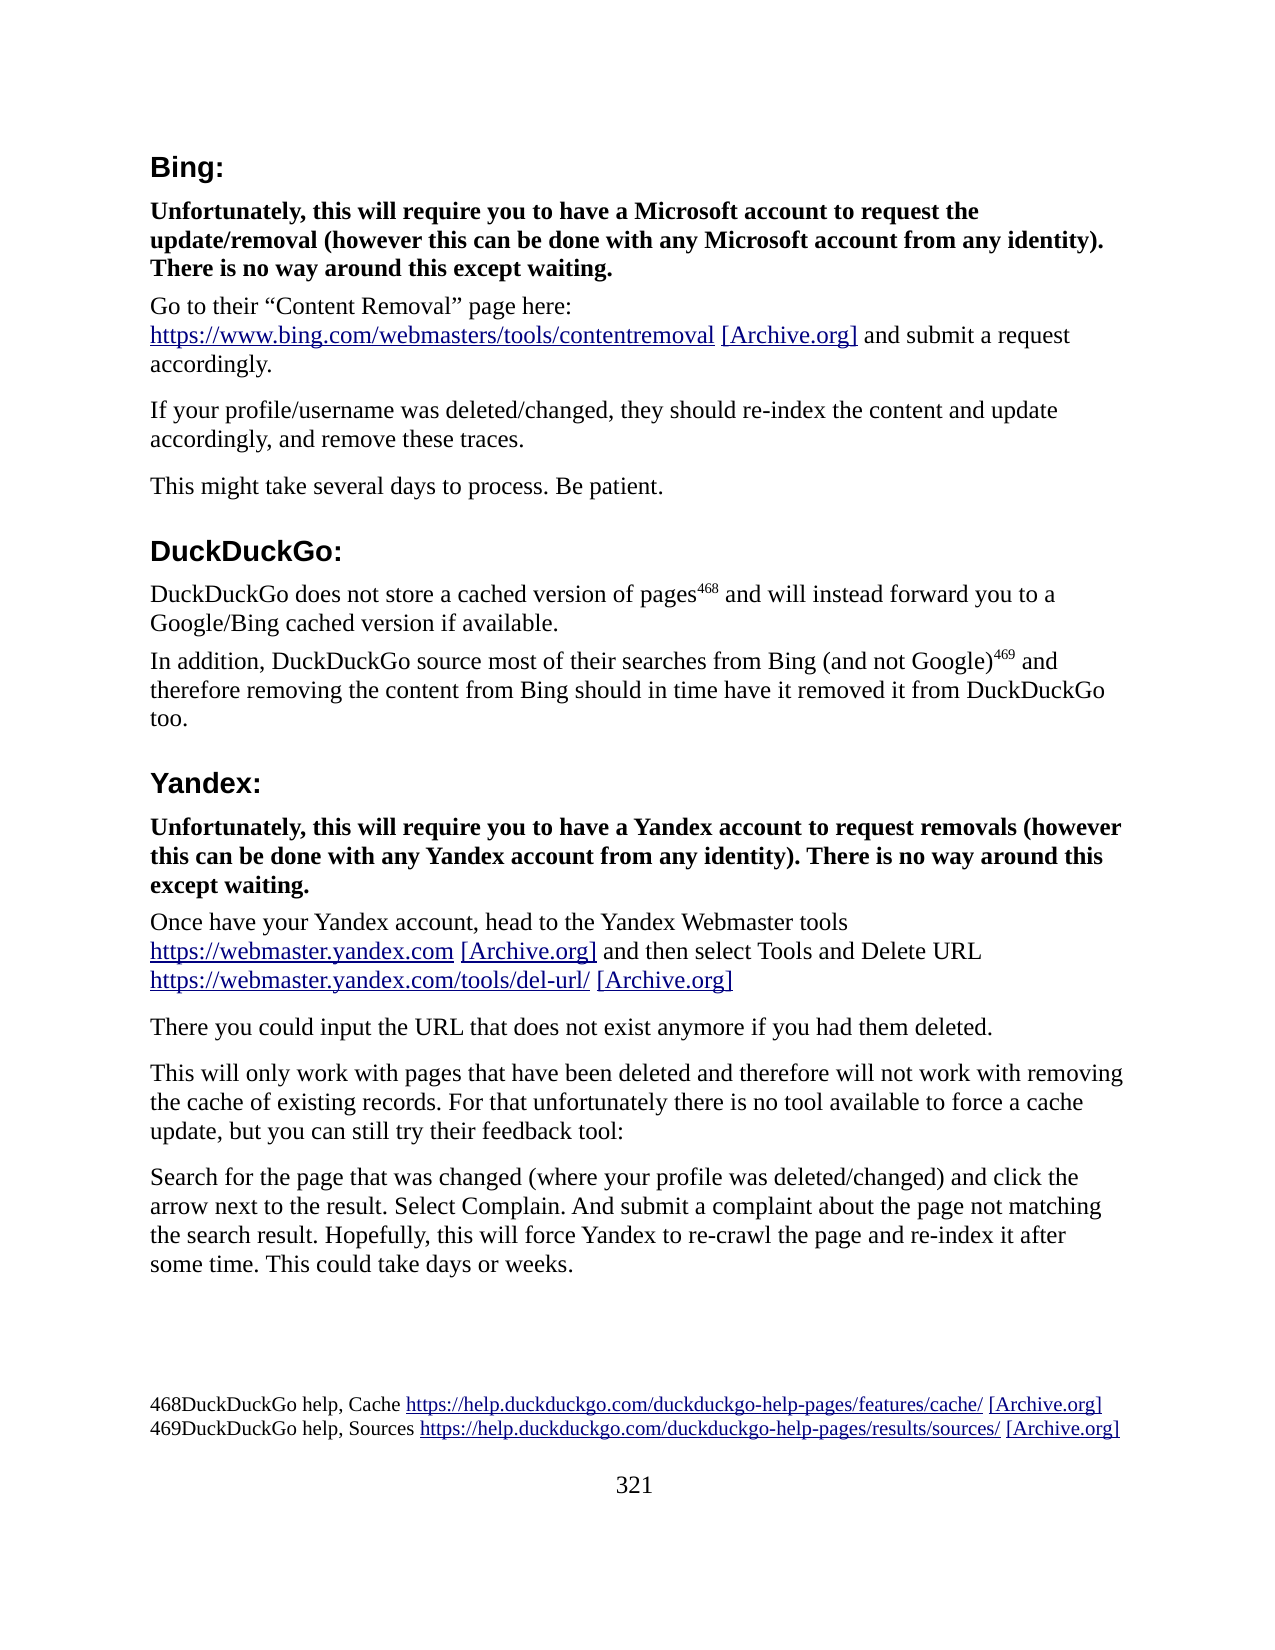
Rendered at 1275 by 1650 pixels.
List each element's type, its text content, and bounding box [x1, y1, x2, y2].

text Once have your Yandex account, head to the Yandex Webmaster tools https://webmaster.yandex.com [Archive.org] and then select Tools and Delete URL https://webmaster.yandex.com/tools/del-url/ [Archive.org] [150, 907, 1125, 994]
text Unfortunately, this will require you to have a Microsoft account to request the update/removal (however this can be done with any Microsoft account from any identity). There is no way around this except waiting. [150, 196, 1125, 282]
text There you could input the URL that does not exist anymore if you had them deleted. [150, 1012, 1125, 1040]
subtitle Bing: [150, 150, 1125, 183]
text Unfortunately, this will require you to have a Yandex account to request removals (however this can be done with any Yandex account from any identity). There is no way around this except waiting. [150, 812, 1125, 898]
text DuckDuckGo help, Sources https://help.duckduckgo.com/duckduckgo-help-pages/results/sources/ [Archive.org] [150, 1416, 1125, 1440]
text In addition, DuckDuckGo source most of their searches from Bing (and not Google) and therefore removing the content from Bing should in time have it removed it from DuckDuckGo too. [150, 646, 1125, 732]
text This will only work with pages that have been deleted and therefore will not work with removing the cache of existing records. For that unfortunately there is no tool available to force a cache update, but you can still try their feedback tool: [150, 1058, 1125, 1144]
text Go to their “Content Removal” page here: https://www.bing.com/webmasters/tools/contentremoval [Archive.org] and submit a request accordingly. [150, 291, 1125, 377]
subtitle DuckDuckGo: [150, 533, 1125, 567]
text This might take several days to process. Be patient. [150, 471, 1125, 499]
subtitle Yandex: [150, 766, 1125, 800]
text DuckDuckGo help, Cache https://help.duckduckgo.com/duckduckgo-help-pages/features/cache/ [Archive.org] [150, 1392, 1125, 1416]
text DuckDuckGo does not store a cached version of pages and will instead forward you to a Google/Bing cached version if available. [150, 579, 1125, 637]
text If your profile/username was deleted/changed, they should re-index the content and update accordingly, and remove these traces. [150, 395, 1125, 453]
text Search for the page that was changed (where your profile was deleted/changed) and click the arrow next to the result. Select Complain. And submit a complaint about the page not matching the search result. Hopefully, this will force Yandex to re-crawl the page and re-index it after some time. This could take days or weeks. [150, 1162, 1125, 1277]
